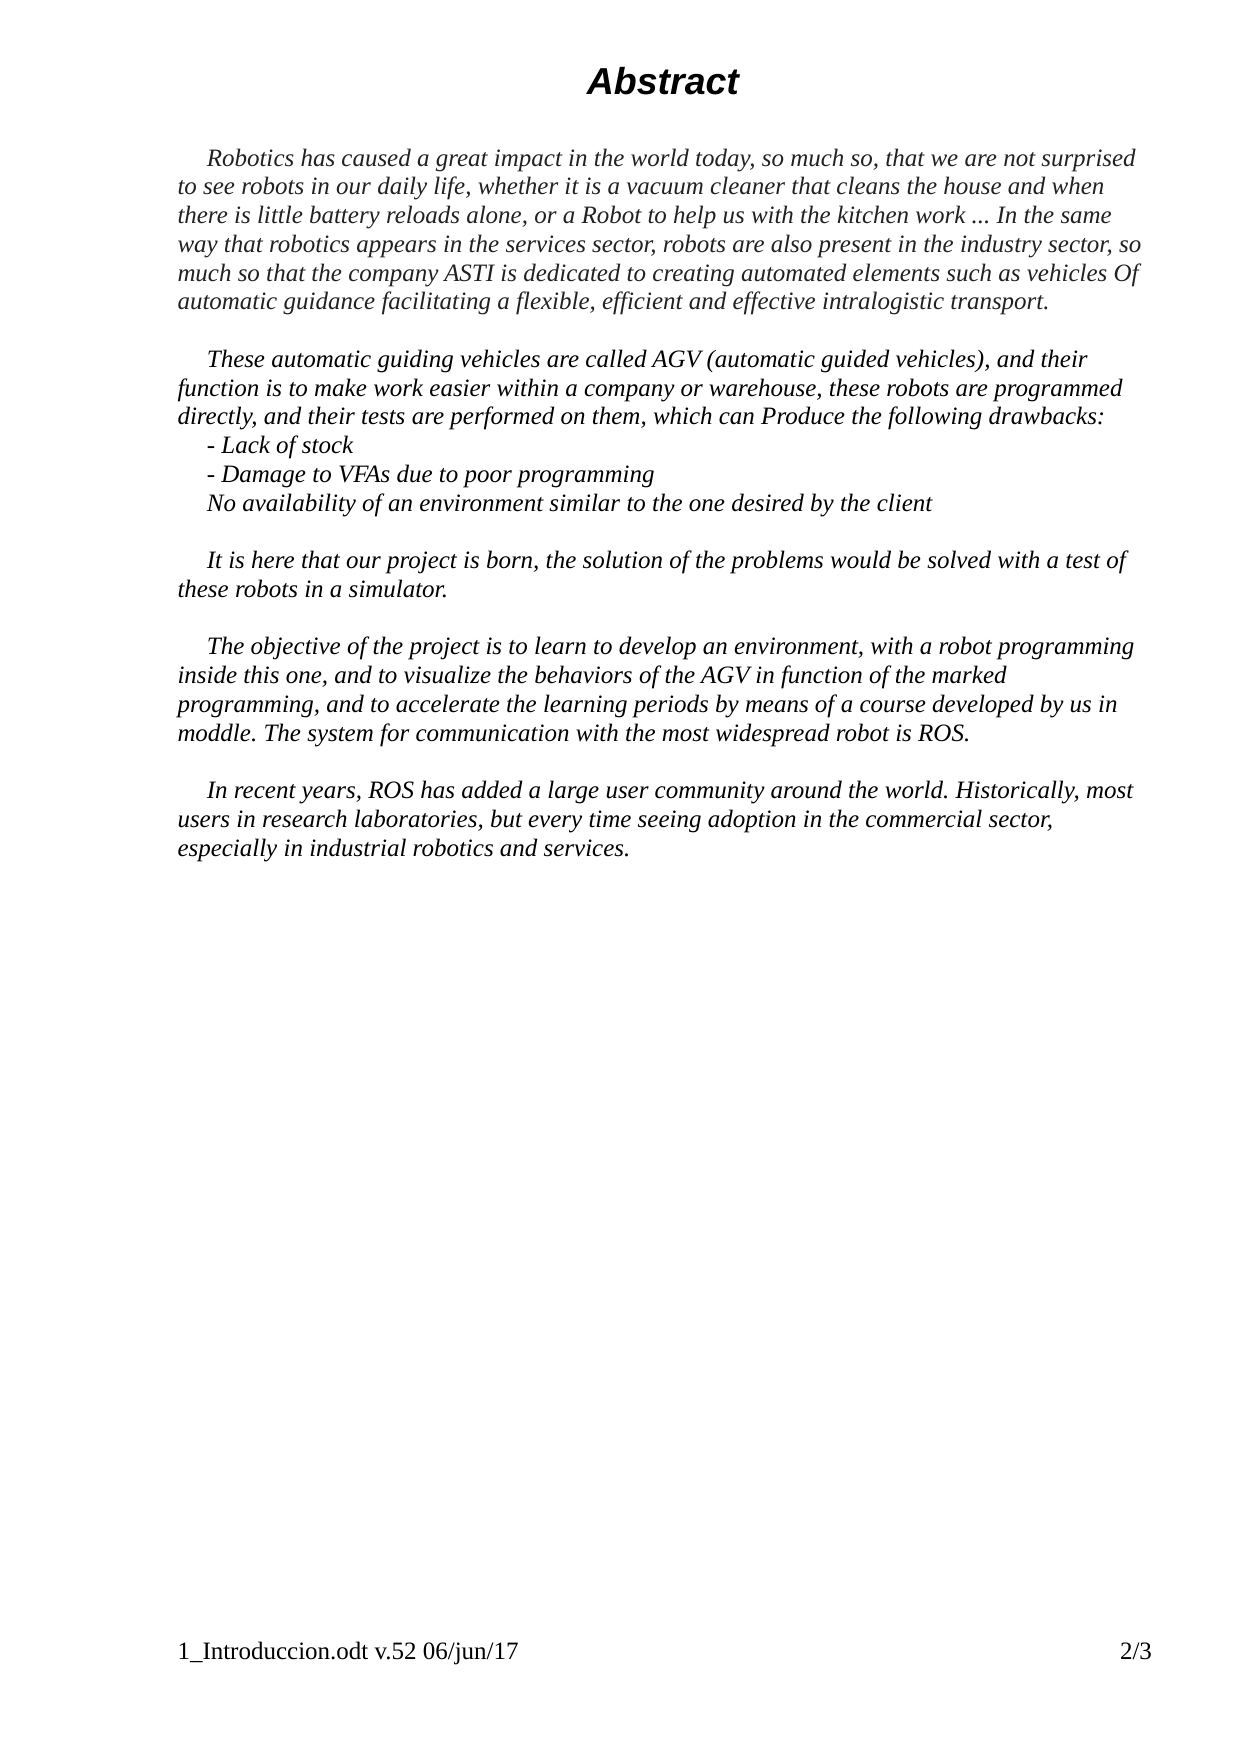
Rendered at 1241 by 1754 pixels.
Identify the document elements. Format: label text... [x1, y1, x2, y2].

text - Lack of stock [177, 430, 1152, 459]
text It is here that our project is born, the solution of the problems would be solved with a test of these robots in a simulator. [177, 545, 1152, 603]
text - Damage to VFAs due to poor programming [177, 459, 1152, 488]
text The objective of the project is to learn to develop an environment, with a robot programming inside this one, and to visualize the behaviors of the AGV in function of the marked programming, and to accelerate the learning periods by means of a course developed by us in moddle. The system for communication with the most widespread robot is ROS. [177, 631, 1152, 746]
text These automatic guiding vehicles are called AGV (automatic guided vehicles), and their function is to make work easier within a company or warehouse, these robots are programmed directly, and their tests are performed on them, which can Produce the following drawbacks: [177, 344, 1152, 430]
text Robotics has caused a great impact in the world today, so much so, that we are not surprised to see robots in our daily life, whether it is a vacuum cleaner that cleans the house and when there is little battery reloads alone, or a Robot to help us with the kitchen work ... In the same way that robotics appears in the services sector, robots are also present in the industry sector, so much so that the company ASTI is dedicated to creating automated elements such as vehicles Of automatic guidance facilitating a flexible, efficient and effective intralogistic transport. [177, 143, 1152, 315]
text In recent years, ROS has added a large user community around the world. Historically, most users in research laboratories, but every time seeing adoption in the commercial sector, especially in industrial robotics and services. [177, 775, 1152, 861]
text Abstract [177, 59, 1152, 102]
text No availability of an environment similar to the one desired by the client [177, 488, 1152, 516]
